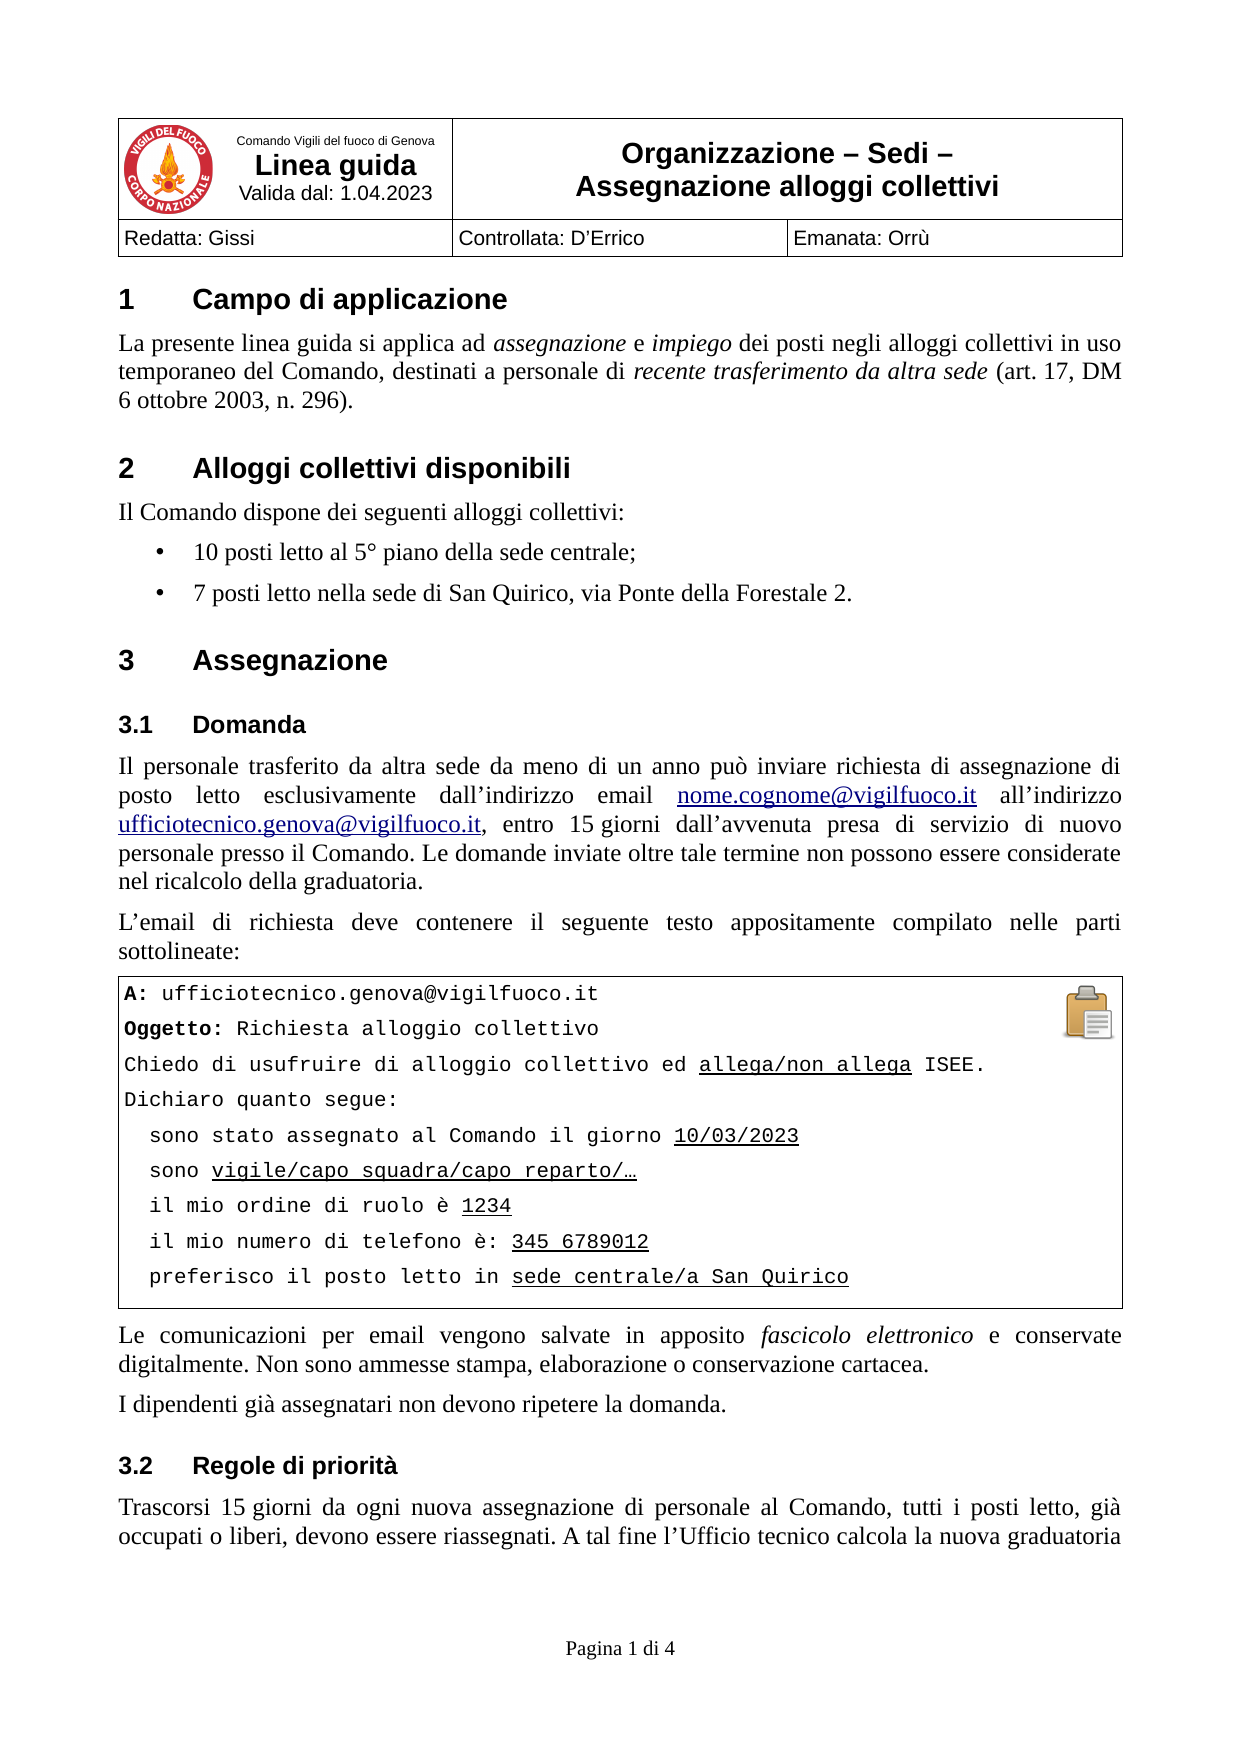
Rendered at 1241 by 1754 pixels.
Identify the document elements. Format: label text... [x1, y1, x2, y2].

picture [124, 125, 213, 214]
subtitle Campo di applicazione [118, 282, 1122, 315]
text Il Comando dispone dei seguenti alloggi collettivi: [118, 497, 1122, 526]
picture [1055, 983, 1117, 1045]
table_cell Controllata: D’Errico [453, 220, 787, 256]
text Trascorsi 15 giorni da ogni nuova assegnazione di personale al Comando, tutti i posti letto, già occupati o liberi, devono essere riassegnati. A tal fine l’Ufficio tecnico calcola la nuova graduatoria [118, 1492, 1122, 1550]
table_header Comando Vigili del fuoco di Genova Linea guida Valida dal: 1.04.2023 [219, 119, 452, 219]
table_header [119, 119, 219, 219]
text Il personale trasferito da altra sede da meno di un anno può inviare richiesta di assegnazione di posto letto esclusivamente dall’indirizzo email nome.cognome@vigilfuoco.it all’indirizzo ufficiotecnico.genova@vigilfuoco.it, entro 15 giorni dall’avvenuta presa di servizio di nuovo personale presso il Comando. Le domande inviate oltre tale termine non possono essere considerate nel ricalcolo della graduatoria. [118, 751, 1122, 895]
table_header Organizzazione – Sedi – Assegnazione alloggi collettivi [453, 119, 1122, 219]
text Le comunicazioni per email vengono salvate in apposito fascicolo elettronico e conservate digitalmente. Non sono ammesse stampa, elaborazione o conservazione cartacea. [118, 1320, 1122, 1378]
table_cell Redatta: Gissi [119, 220, 452, 256]
text I dipendenti già assegnatari non devono ripetere la domanda. [118, 1389, 1122, 1418]
list 7 posti letto nella sede di San Quirico, via Ponte della Forestale 2. [156, 578, 1122, 607]
subtitle Domanda [118, 710, 1122, 739]
table_cell Emanata: Orrù [788, 220, 1122, 256]
list 10 posti letto al 5° piano della sede centrale; [156, 537, 1122, 566]
subtitle Alloggi collettivi disponibili [118, 451, 1122, 484]
text La presente linea guida si applica ad assegnazione e impiego dei posti negli alloggi collettivi in uso temporaneo del Comando, destinati a personale di recente trasferimento da altra sede (art. 17, DM 6 ottobre 2003, n. 296). [118, 328, 1122, 414]
subtitle Assegnazione [118, 643, 1122, 677]
table_header A: ufficiotecnico.genova@vigilfuoco.it Oggetto: Richiesta alloggio collettivo Chiedo di usufruire di alloggio collettivo ed allega/non allega ISEE. Dichiaro quanto segue: sono stato assegnato al Comando il giorno 10/03/2023 sono vigile/capo squadra/capo reparto/… il mio ordine di ruolo è 1234 il mio numero di telefono è: 345 6789012 preferisco il posto letto in sede centrale/a San Quirico [119, 977, 1122, 1307]
text L’email di richiesta deve contenere il seguente testo appositamente compilato nelle parti sottolineate: [118, 907, 1122, 964]
subtitle Regole di priorità [118, 1451, 1122, 1480]
